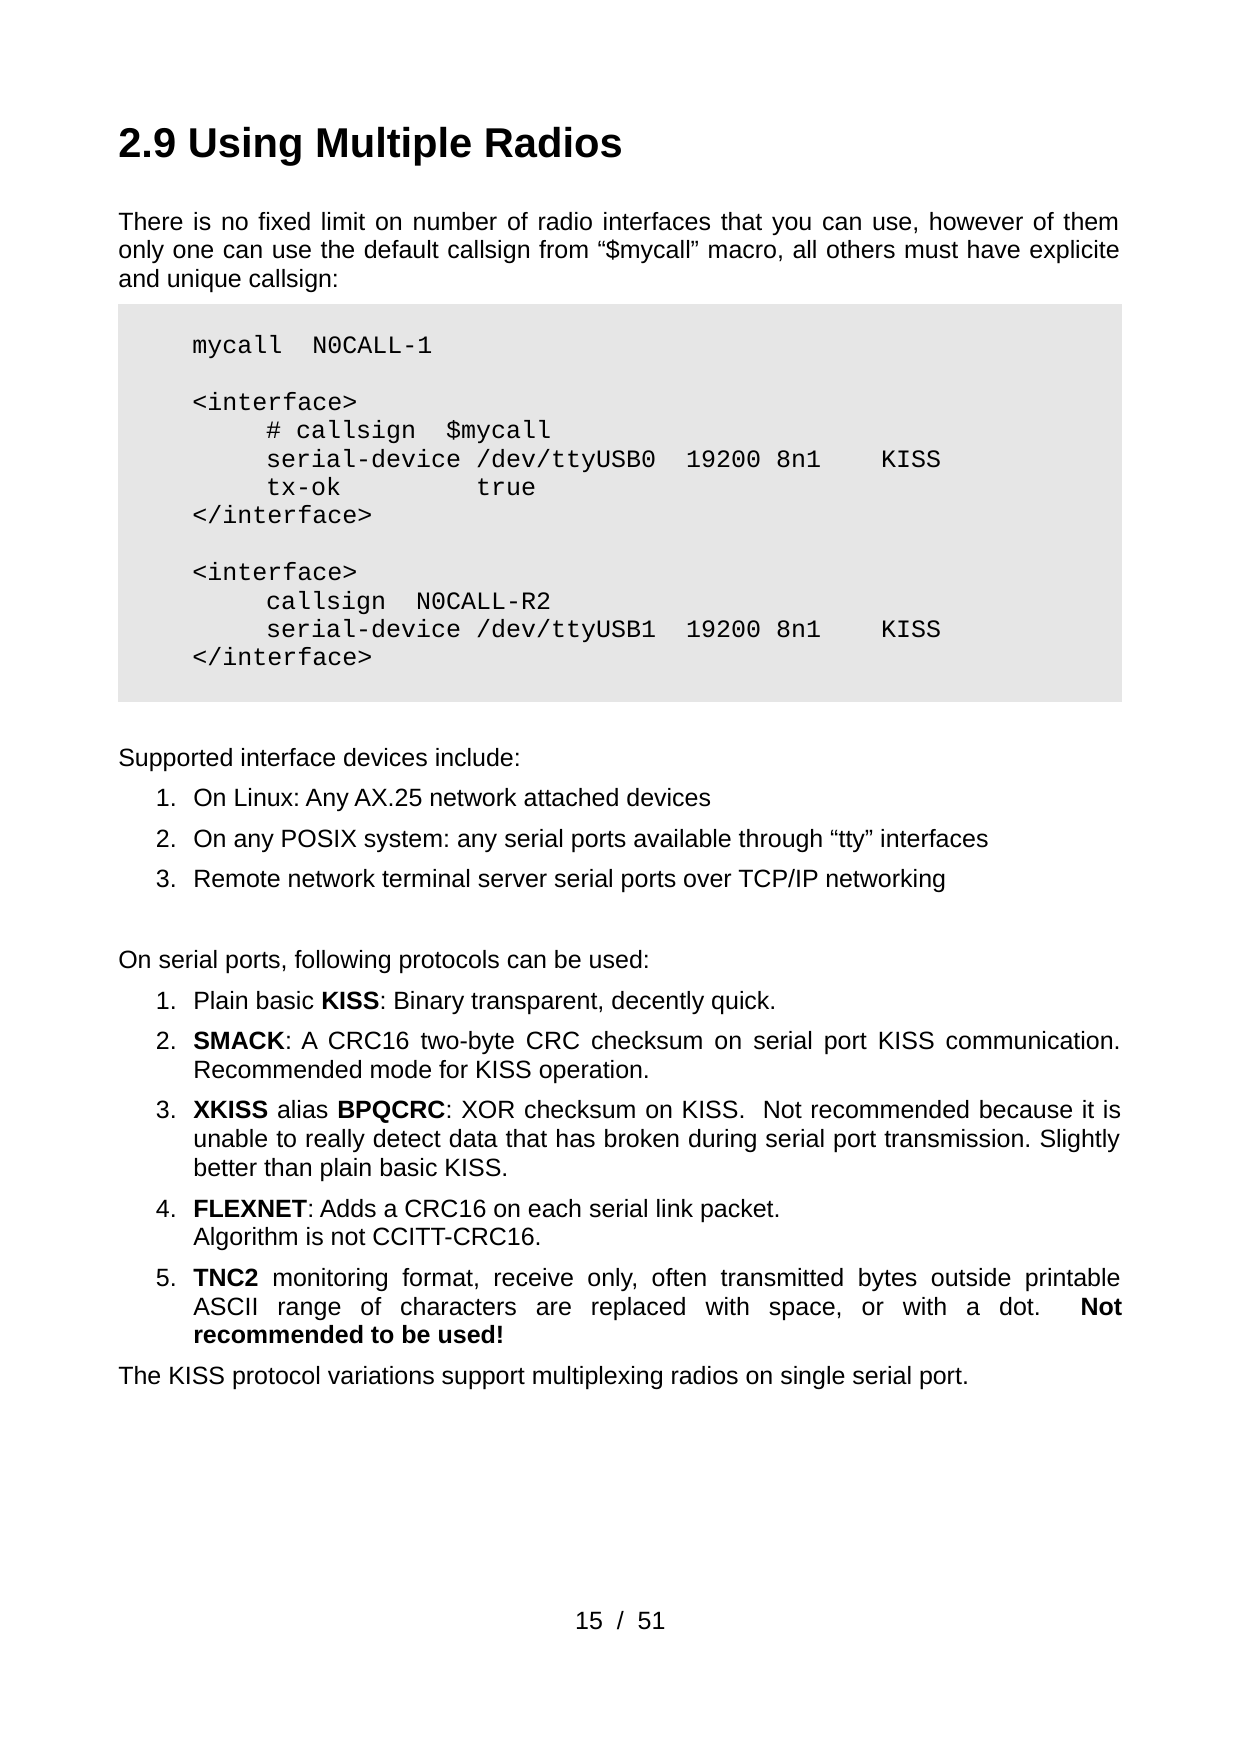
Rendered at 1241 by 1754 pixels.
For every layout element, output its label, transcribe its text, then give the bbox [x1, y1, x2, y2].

text There is no fixed limit on number of radio interfaces that you can use, however of them only one can use the default callsign from “$mycall” macro, all others must have explicite and unique callsign: [118, 207, 1122, 293]
text # callsign $mycall [118, 418, 1122, 446]
list XKISS alias BPQCRC: XOR checksum on KISS. Not recommended because it is unable to really detect data that has broken during serial port transmission. Slightly better than plain basic KISS. [156, 1096, 1122, 1182]
text serial-device /dev/ttyUSB1 19200 8n1 KISS [118, 617, 1122, 645]
text callsign N0CALL-R2 [118, 588, 1122, 617]
list FLEXNET: Adds a CRC16 on each serial link packet. Algorithm is not CCITT-CRC16. [156, 1193, 1122, 1251]
list On any POSIX system: any serial ports available through “tty” interfaces [156, 824, 1122, 852]
text <interface> [118, 560, 1122, 588]
text <interface> [118, 389, 1122, 418]
subtitle Using Multiple Radios [118, 118, 1122, 166]
text serial-device /dev/ttyUSB0 19200 8n1 KISS [118, 446, 1122, 474]
text The KISS protocol variations support multiplexing radios on single serial port. [118, 1361, 1122, 1389]
text </interface> [118, 645, 1122, 673]
list Plain basic KISS: Binary transparent, decently quick. [156, 986, 1122, 1014]
text mycall N0CALL-1 [118, 333, 1122, 361]
list On Linux: Any AX.25 network attached devices [156, 783, 1122, 812]
text On serial ports, following protocols can be used: [118, 945, 1122, 974]
list Remote network terminal server serial ports over TCP/IP networking [156, 864, 1122, 893]
list TNC2 monitoring format, receive only, often transmitted bytes outside printable ASCII range of characters are replaced with space, or with a dot. Not recommended to be used! [156, 1263, 1122, 1349]
text </interface> [118, 503, 1122, 531]
list SMACK: A CRC16 two-byte CRC checksum on serial port KISS communication. Recommended mode for KISS operation. [156, 1026, 1122, 1084]
text Supported interface devices include: [118, 743, 1122, 771]
text tx-ok true [118, 474, 1122, 503]
